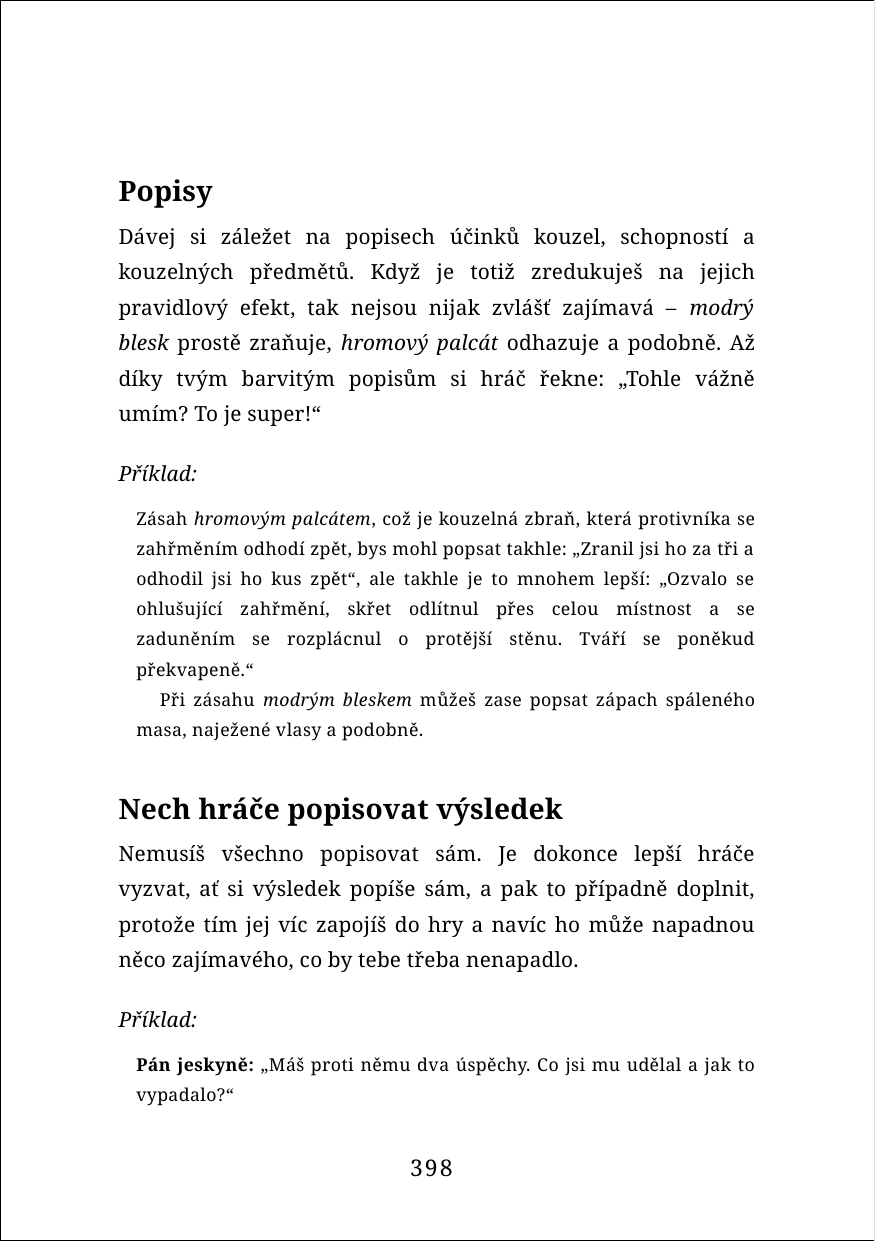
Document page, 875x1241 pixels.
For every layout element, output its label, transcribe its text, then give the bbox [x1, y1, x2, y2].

subtitle Popisy [118, 172, 756, 210]
text Nemusíš všechno popisovat sám. Je dokonce lepší hráče vyzvat, ať si výsledek popíše sám, a pak to případně doplnit, protože tím jej víc zapojíš do hry a navíc ho může napadnou něco zajímavého, co by tebe třeba nenapadlo. [118, 839, 756, 974]
text Pán jeskyně: „Máš proti němu dva úspěchy. Co jsi mu udělal a jak to vypadalo?“ [136, 1052, 756, 1106]
text Příklad: [118, 1005, 756, 1033]
text Dávej si záležet na popisech účinků kouzel, schopností a kouzelných předmětů. Když je totiž zredukuješ na jejich pravidlový efekt, tak nejsou nijak zvlášť zajímavá – modrý blesk prostě zraňuje, hromový palcát odhazuje a podobně. Až díky tvým barvitým popisům si hráč řekne: „Tohle vážně umím? To je super!“ [118, 222, 756, 428]
text Příklad: [118, 459, 756, 487]
text Zásah hromovým palcátem, což je kouzelná zbraň, která protivníka se zahřměním odhodí zpět, bys mohl popsat takhle: „Zranil jsi ho za tři a odhodil jsi ho kus zpět“, ale takhle je to mnohem lepší: „Ozvalo se ohlušující zahřmění, skřet odlítnul přes celou místnost a se zaduněním se rozplácnul o protější stěnu. Tváří se poněkud překvapeně.“ Při zásahu modrým bleskem můžeš zase popsat zápach spáleného masa, naježené vlasy a podobně. [136, 506, 756, 742]
subtitle Nech hráče popisovat výsledek [118, 789, 756, 827]
